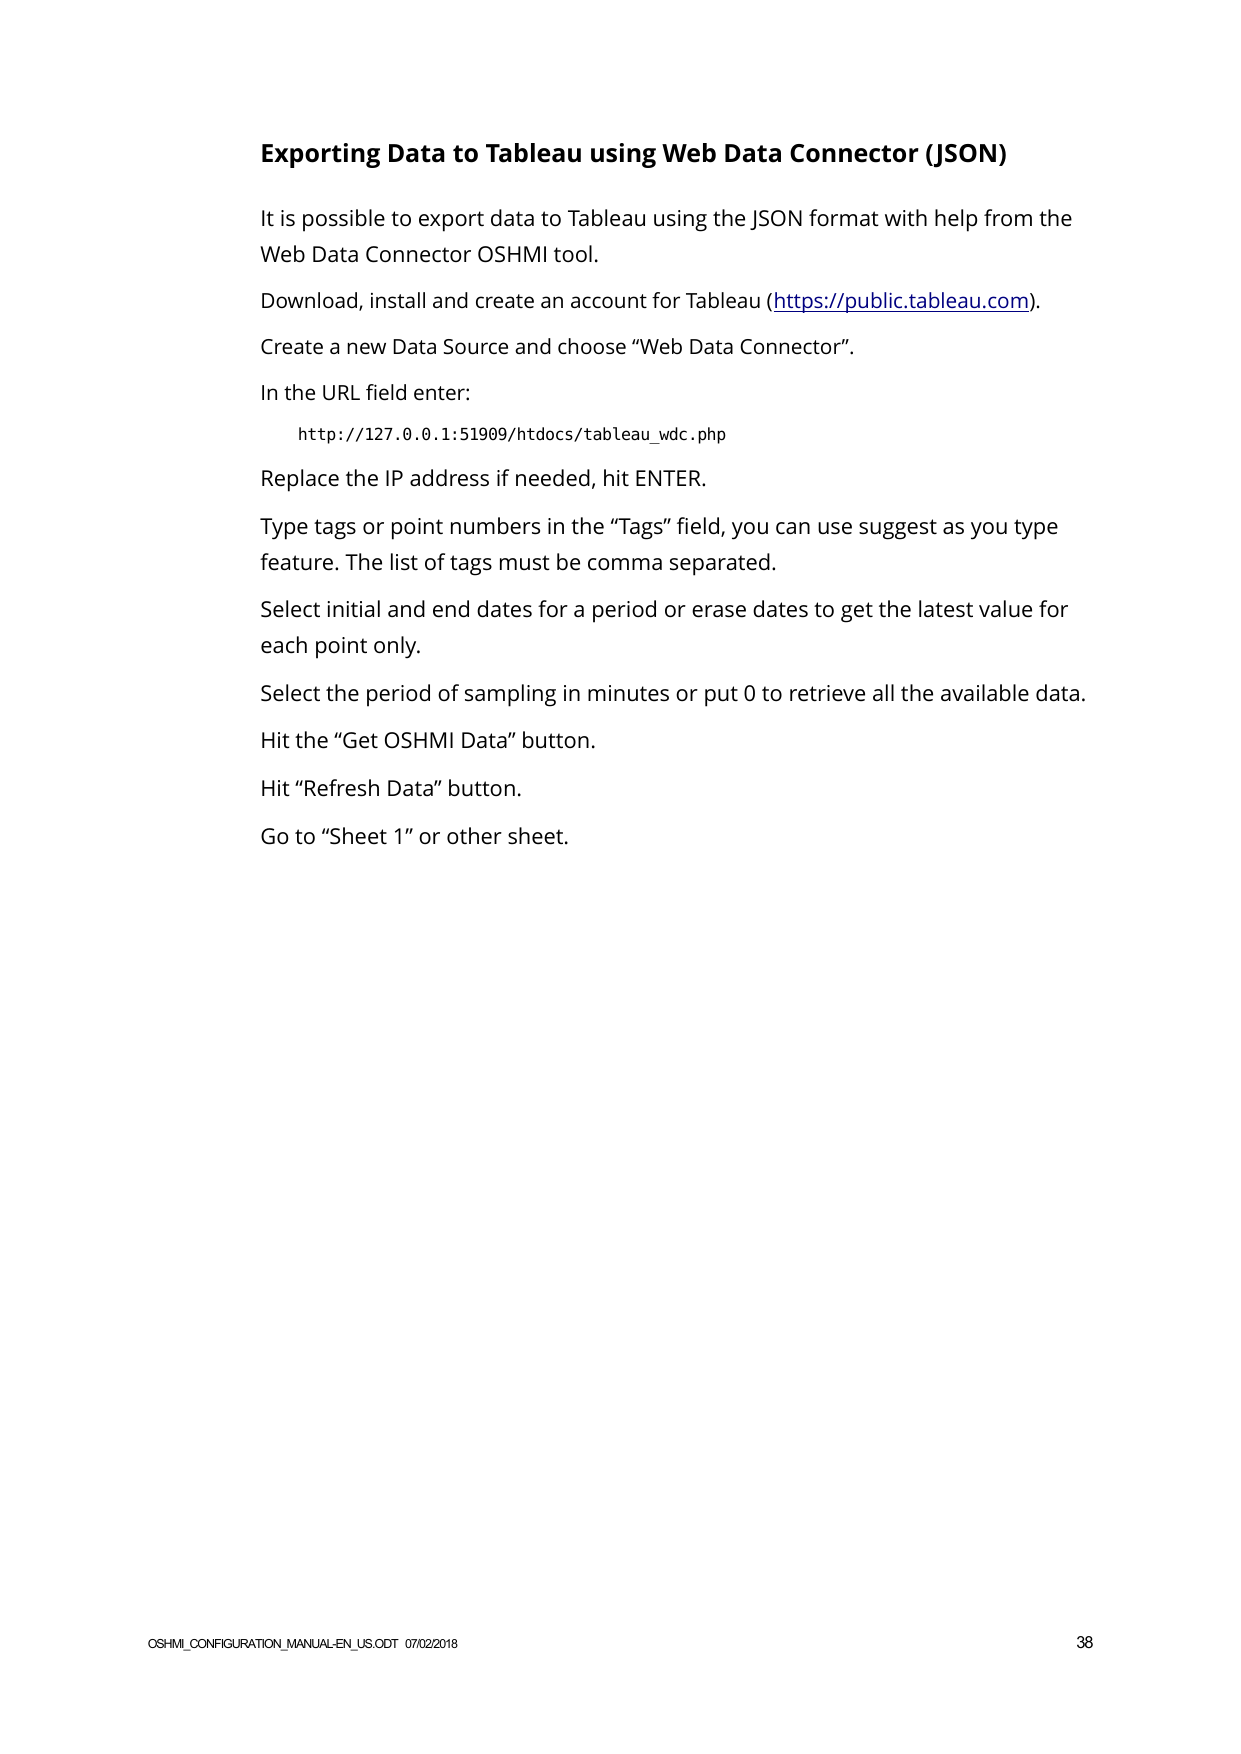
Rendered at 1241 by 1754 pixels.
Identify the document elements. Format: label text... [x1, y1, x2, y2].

text Go to “Sheet 1” or other sheet. [260, 821, 1093, 851]
text It is possible to export data to Tableau using the JSON format with help from the Web Data Connector OSHMI tool. [260, 203, 1093, 268]
text Replace the IP address if needed, hit ENTER. [260, 463, 1093, 493]
text Download, install and create an account for Tableau (https://public.tableau.com). [260, 286, 1093, 315]
text Hit “Refresh Data” button. [260, 773, 1093, 803]
text Type tags or point numbers in the “Tags” field, you can use suggest as you type feature. The list of tags must be comma separated. [260, 511, 1093, 576]
text http://127.0.0.1:51909/htdocs/tableau_wdc.php [260, 424, 1093, 444]
text In the URL field enter: [260, 378, 1093, 407]
text Create a new Data Source and choose “Web Data Connector”. [260, 332, 1093, 361]
text Hit the “Get OSHMI Data” button. [260, 726, 1093, 755]
subtitle Exporting Data to Tableau using Web Data Connector (JSON) [260, 136, 1093, 170]
text Select initial and end dates for a period or erase dates to get the latest value for each point only. [260, 594, 1093, 660]
text Select the period of sampling in minutes or put 0 to retrieve all the available data. [260, 678, 1093, 708]
